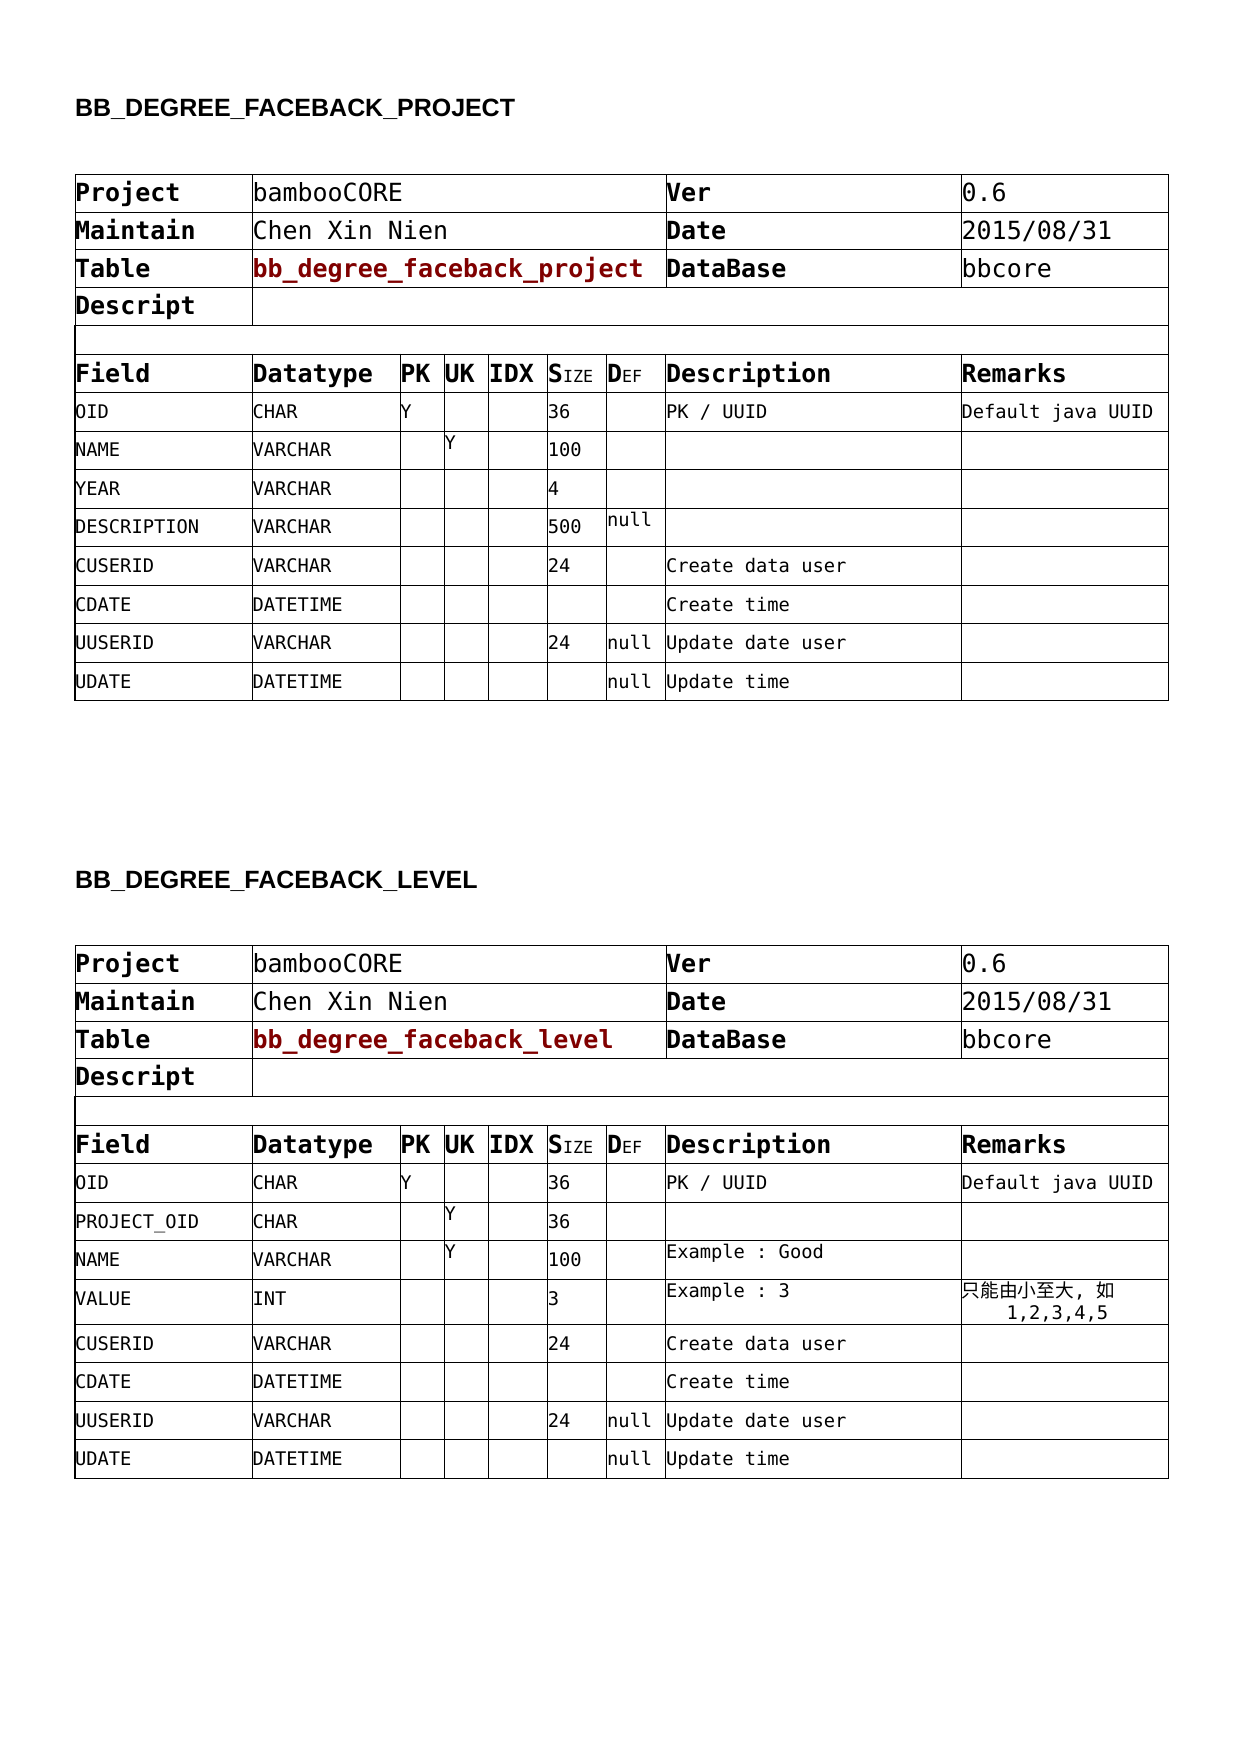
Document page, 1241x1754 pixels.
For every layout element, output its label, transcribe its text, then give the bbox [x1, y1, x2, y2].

table_cell DESCRIPTION [76, 509, 252, 546]
table_cell [1169, 508, 1181, 546]
table_cell PK / UUID [666, 1164, 961, 1202]
table_cell [445, 393, 488, 431]
table_cell UDATE [76, 1440, 252, 1478]
table_header Ver [667, 946, 961, 983]
table_cell Field [76, 1126, 252, 1163]
table_header Ver [667, 175, 961, 212]
table_cell INT [253, 1280, 400, 1324]
table_cell [1169, 392, 1181, 431]
table_cell Remarks [962, 355, 1168, 392]
table_cell [962, 432, 1168, 469]
table_cell Default java UUID [962, 1164, 1168, 1202]
table_cell UDATE [76, 663, 252, 700]
table_header Project [76, 175, 252, 212]
table_cell [401, 586, 444, 623]
table_cell [962, 1363, 1168, 1401]
table_cell Y [401, 393, 444, 431]
table_cell [489, 1402, 547, 1439]
table_cell UUSERID [76, 1402, 252, 1439]
table_cell Remarks [962, 1126, 1168, 1163]
table_cell 24 [548, 547, 606, 585]
table_cell YEAR [76, 470, 252, 508]
table_cell [489, 432, 547, 469]
subtitle BB_DEGREE_FACEBACK_LEVEL [75, 861, 1165, 898]
table_cell [962, 1440, 1168, 1478]
table_cell [489, 509, 547, 546]
table_cell [489, 470, 547, 508]
table_cell CDATE [76, 1363, 252, 1401]
table_cell PK / UUID [666, 393, 961, 431]
table_cell 只能由小至大, 如1,2,3,4,5 [962, 1280, 1168, 1324]
table_cell Example : Good [666, 1241, 961, 1279]
table_cell DataBase [667, 250, 961, 287]
table_cell SIZE [548, 355, 606, 392]
table_cell [445, 1280, 488, 1324]
table_cell [962, 1402, 1168, 1439]
table_cell CUSERID [76, 547, 252, 585]
table_cell Y [445, 432, 488, 469]
table_cell NAME [76, 1241, 252, 1279]
table_cell Default java UUID [962, 393, 1168, 431]
table_cell [445, 1402, 488, 1439]
table_cell DataBase [667, 1022, 961, 1058]
table_cell Create time [666, 1363, 961, 1401]
table_cell null [607, 509, 665, 546]
table_cell Y [445, 1241, 488, 1279]
table_cell [607, 1203, 665, 1240]
table_cell [607, 1280, 665, 1324]
table_header bambooCORE [253, 946, 666, 983]
table_header [1175, 174, 1181, 212]
table_cell [1175, 212, 1181, 249]
table_cell VARCHAR [253, 624, 400, 662]
table_cell Y [445, 1203, 488, 1240]
table_cell [1169, 662, 1181, 700]
table_cell Field [76, 355, 252, 392]
table_cell OID [76, 393, 252, 431]
table_header 0.6 [962, 946, 1168, 983]
table_cell Table [76, 1022, 252, 1058]
table_cell [1169, 1362, 1181, 1401]
table_cell Date [667, 213, 961, 249]
table_cell [607, 1241, 665, 1279]
table_cell [401, 1402, 444, 1439]
table_cell VARCHAR [253, 509, 400, 546]
table_cell [1169, 623, 1181, 662]
table_cell IDX [489, 355, 547, 392]
table_cell [1175, 1058, 1181, 1096]
table_cell Create time [666, 586, 961, 623]
table_cell [401, 663, 444, 700]
table_cell 36 [548, 1164, 606, 1202]
table_cell DATETIME [253, 586, 400, 623]
table_cell [401, 1241, 444, 1279]
table_cell CHAR [253, 1203, 400, 1240]
table_cell [607, 586, 665, 623]
table_cell [445, 663, 488, 700]
table_header [1175, 945, 1181, 983]
table_cell [1169, 431, 1181, 469]
table_cell [666, 470, 961, 508]
subtitle BB_DEGREE_FACEBACK_PROJECT [75, 89, 1165, 127]
table_cell [607, 1363, 665, 1401]
table_cell [607, 393, 665, 431]
table_cell [401, 1440, 444, 1478]
table_cell Update date user [666, 1402, 961, 1439]
table_cell [1169, 1240, 1181, 1279]
table_cell Update time [666, 663, 961, 700]
table_cell CDATE [76, 586, 252, 623]
table_cell null [607, 663, 665, 700]
table_cell DEF [607, 355, 665, 392]
table_cell Description [666, 355, 961, 392]
table_cell IDX [489, 1126, 547, 1163]
table_cell SIZE [548, 1126, 606, 1163]
table_cell bb_degree_faceback_level [253, 1022, 666, 1058]
table_cell 36 [548, 393, 606, 431]
table_cell [962, 509, 1168, 546]
table_cell Chen Xin Nien [253, 213, 666, 249]
table_cell Chen Xin Nien [253, 984, 666, 1021]
table_cell [666, 432, 961, 469]
table_cell bbcore [962, 1022, 1168, 1058]
table_cell [962, 470, 1168, 508]
table_cell [489, 1241, 547, 1279]
table_cell DATETIME [253, 1440, 400, 1478]
table_cell Update time [666, 1440, 961, 1478]
table_cell [607, 432, 665, 469]
table_cell [962, 1203, 1168, 1240]
table_cell VARCHAR [253, 1402, 400, 1439]
table_cell [607, 1325, 665, 1362]
table_cell VARCHAR [253, 432, 400, 469]
table_cell UK [445, 1126, 488, 1163]
table_cell Descript [76, 1059, 252, 1096]
table_header Project [76, 946, 252, 983]
table_cell [1175, 983, 1181, 1021]
table_cell NAME [76, 432, 252, 469]
table_cell [489, 624, 547, 662]
table_cell CHAR [253, 393, 400, 431]
table_cell [445, 586, 488, 623]
table_cell 24 [548, 624, 606, 662]
table_cell [489, 393, 547, 431]
table_cell Table [76, 250, 252, 287]
table_cell [1169, 1096, 1181, 1125]
table_cell null [607, 1402, 665, 1439]
table_cell VALUE [76, 1280, 252, 1324]
table_cell CHAR [253, 1164, 400, 1202]
table_cell [962, 1241, 1168, 1279]
table_cell DATETIME [253, 1363, 400, 1401]
table_cell 500 [548, 509, 606, 546]
table_cell [962, 586, 1168, 623]
table_cell [1169, 546, 1181, 585]
table_cell Example : 3 [666, 1280, 961, 1324]
table_cell 3 [548, 1280, 606, 1324]
table_cell Create data user [666, 547, 961, 585]
table_cell [445, 1440, 488, 1478]
table_cell Y [401, 1164, 444, 1202]
table_cell [253, 1059, 1168, 1096]
table_header 0.6 [962, 175, 1168, 212]
table_cell [1169, 354, 1181, 392]
table_cell null [607, 624, 665, 662]
table_cell [401, 1280, 444, 1324]
table_cell [401, 547, 444, 585]
table_cell [401, 1203, 444, 1240]
table_cell 4 [548, 470, 606, 508]
table_cell [445, 624, 488, 662]
table_cell Maintain [76, 984, 252, 1021]
table_cell bb_degree_faceback_project [253, 250, 666, 287]
table_cell PROJECT_OID [76, 1203, 252, 1240]
table_cell [548, 1440, 606, 1478]
table_cell PK [401, 355, 444, 392]
table_cell VARCHAR [253, 1325, 400, 1362]
table_cell [445, 547, 488, 585]
table_header bambooCORE [253, 175, 666, 212]
table_cell [1175, 249, 1181, 287]
table_cell [401, 432, 444, 469]
table_cell [445, 470, 488, 508]
table_cell [666, 509, 961, 546]
table_cell Descript [76, 288, 252, 325]
table_cell bbcore [962, 250, 1168, 287]
table_cell [962, 547, 1168, 585]
table_cell [607, 470, 665, 508]
table_cell [401, 1363, 444, 1401]
table_cell [489, 586, 547, 623]
table_cell 100 [548, 432, 606, 469]
table_cell Date [667, 984, 961, 1021]
table_cell null [607, 1440, 665, 1478]
table_cell VARCHAR [253, 1241, 400, 1279]
table_cell UUSERID [76, 624, 252, 662]
table_cell [1169, 1202, 1181, 1240]
table_cell [1169, 1125, 1181, 1163]
table_cell 24 [548, 1325, 606, 1362]
table_cell [489, 1440, 547, 1478]
table_cell [489, 1164, 547, 1202]
table_cell [548, 586, 606, 623]
table_cell 2015/08/31 [962, 213, 1168, 249]
table_cell Create data user [666, 1325, 961, 1362]
table_cell [548, 1363, 606, 1401]
table_cell PK [401, 1126, 444, 1163]
table_cell [962, 1325, 1168, 1362]
table_cell 2015/08/31 [962, 984, 1168, 1021]
table_cell Update date user [666, 624, 961, 662]
table_cell [607, 547, 665, 585]
table_cell [401, 624, 444, 662]
table_cell [607, 1164, 665, 1202]
table_cell Datatype [253, 1126, 400, 1163]
table_cell DEF [607, 1126, 665, 1163]
table_cell Description [666, 1126, 961, 1163]
table_cell [445, 1325, 488, 1362]
table_cell [1169, 1401, 1181, 1439]
table_cell [1169, 1324, 1181, 1362]
table_cell Maintain [76, 213, 252, 249]
table_cell [489, 1203, 547, 1240]
table_cell [1169, 1439, 1181, 1478]
table_cell [1175, 1021, 1181, 1058]
table_cell [401, 509, 444, 546]
table_cell CUSERID [76, 1325, 252, 1362]
table_cell [962, 663, 1168, 700]
table_cell [962, 624, 1168, 662]
table_cell [1169, 585, 1181, 623]
table_cell [1169, 325, 1181, 353]
table_cell [445, 509, 488, 546]
table_cell [445, 1363, 488, 1401]
table_cell [1169, 1279, 1181, 1324]
table_cell [253, 288, 1168, 325]
table_cell Datatype [253, 355, 400, 392]
table_cell [76, 326, 1168, 353]
table_cell [445, 1164, 488, 1202]
table_cell [1175, 287, 1181, 325]
table_cell [489, 547, 547, 585]
table_cell [666, 1203, 961, 1240]
table_cell [489, 1280, 547, 1324]
table_cell [76, 1097, 1168, 1125]
table_cell [548, 663, 606, 700]
table_cell [1169, 1163, 1181, 1202]
table_cell VARCHAR [253, 547, 400, 585]
table_cell [489, 1325, 547, 1362]
table_cell 36 [548, 1203, 606, 1240]
table_cell [489, 1363, 547, 1401]
table_cell VARCHAR [253, 470, 400, 508]
table_cell [401, 1325, 444, 1362]
table_cell 100 [548, 1241, 606, 1279]
table_cell [401, 470, 444, 508]
table_cell 24 [548, 1402, 606, 1439]
table_cell UK [445, 355, 488, 392]
table_cell [489, 663, 547, 700]
table_cell OID [76, 1164, 252, 1202]
table_cell DATETIME [253, 663, 400, 700]
table_cell [1169, 469, 1181, 508]
